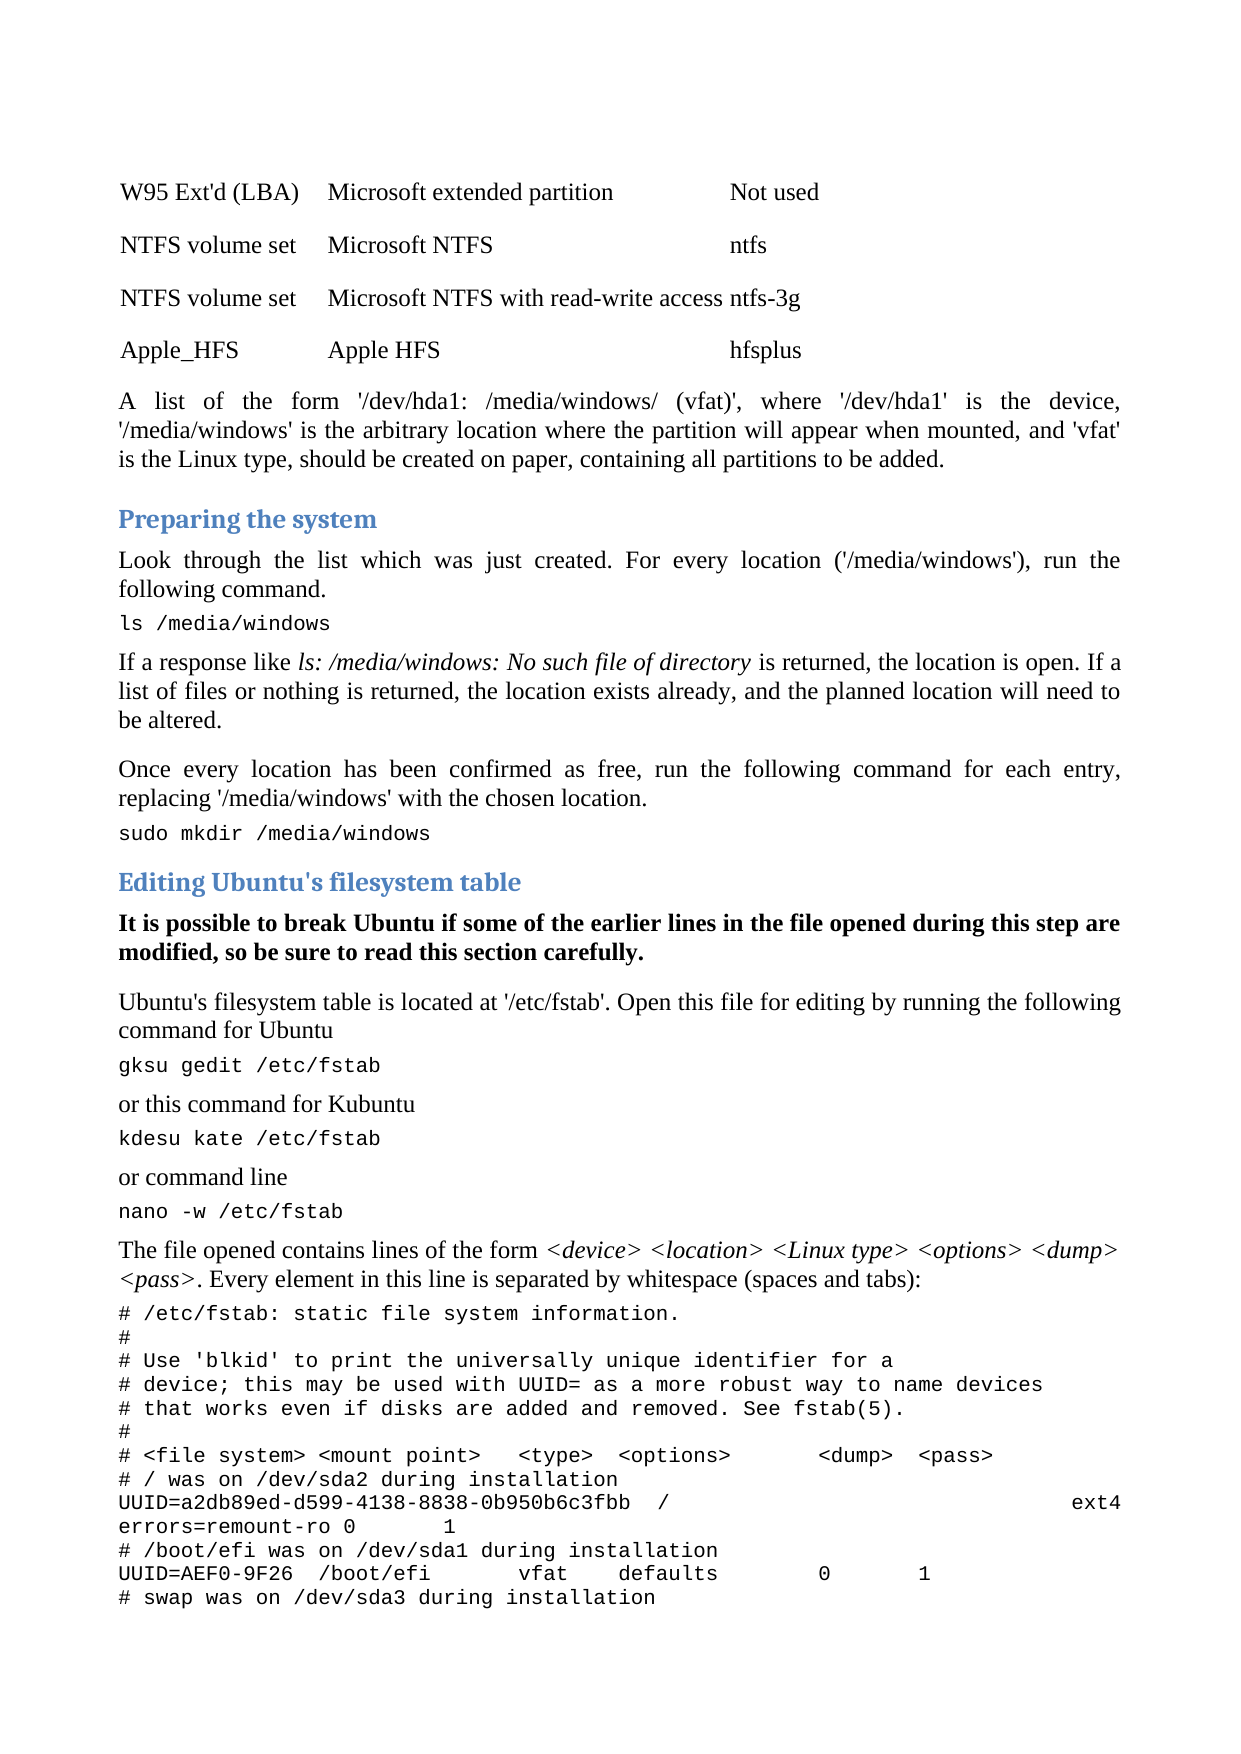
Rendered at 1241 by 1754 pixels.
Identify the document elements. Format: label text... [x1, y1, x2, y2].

subtitle Editing Ubuntu's filesystem table [118, 867, 1122, 898]
text # /boot/efi was on /dev/sda1 during installation [118, 1540, 1122, 1563]
text # Use 'blkid' to print the universally unique identifier for a [118, 1351, 1122, 1374]
table_cell NTFS volume set [118, 271, 326, 323]
text It is possible to break Ubuntu if some of the earlier lines in the file opened during this step are modified, so be sure to read this section carefully. [118, 908, 1122, 966]
table_cell Not used [728, 165, 845, 218]
text A list of the form '/dev/hda1: /media/windows/ (vfat)', where '/dev/hda1' is the device, '/media/windows' is the arbitrary location where the partition will appear when mounted, and 'vfat' is the Linux type, should be created on paper, containing all partitions to be added. [118, 386, 1122, 473]
text sudo mkdir /media/windows [118, 822, 1122, 846]
table_cell W95 Ext'd (LBA) [118, 165, 326, 218]
text # / was on /dev/sda2 during installation [118, 1469, 1122, 1492]
text kdesu kate /etc/fstab [118, 1128, 1122, 1152]
table_cell NTFS volume set [118, 218, 326, 271]
table_cell ntfs-3g [728, 271, 845, 323]
subtitle Preparing the system [118, 504, 1122, 535]
text # /etc/fstab: static file system information. [118, 1303, 1122, 1327]
table_cell Apple_HFS [118, 323, 326, 376]
table_cell [728, 113, 845, 165]
text # [118, 1421, 1122, 1445]
text ls /media/windows [118, 613, 1122, 637]
text # device; this may be used with UUID= as a more robust way to name devices [118, 1374, 1122, 1398]
table_cell [118, 113, 326, 165]
text If a response like ls: /media/windows: No such file of directory is returned, the location is open. If a list of files or nothing is returned, the location exists already, and the planned location will need to be altered. [118, 647, 1122, 734]
text # that works even if disks are added and removed. See fstab(5). [118, 1398, 1122, 1421]
text or this command for Kubuntu [118, 1089, 1122, 1118]
table_cell Microsoft NTFS [326, 218, 728, 271]
table_cell Microsoft NTFS with read-write access [326, 271, 728, 323]
table_cell [326, 113, 728, 165]
text or command line [118, 1162, 1122, 1191]
table_cell Apple HFS [326, 323, 728, 376]
text UUID=a2db89ed-d599-4138-8838-0b950b6c3fbb / ext4 errors=remount-ro 0 1 [118, 1492, 1122, 1540]
table_cell ntfs [728, 218, 845, 271]
text The file opened contains lines of the form <device> <location> <Linux type> <options> <dump> <pass>. Every element in this line is separated by whitespace (spaces and tabs): [118, 1235, 1122, 1293]
text UUID=AEF0-9F26 /boot/efi vfat defaults 0 1 [118, 1563, 1122, 1587]
table_cell Microsoft extended partition [326, 165, 728, 218]
text # swap was on /dev/sda3 during installation [118, 1587, 1122, 1611]
text nano -w /etc/fstab [118, 1201, 1122, 1225]
text Once every location has been confirmed as free, run the following command for each entry, replacing '/media/windows' with the chosen location. [118, 754, 1122, 812]
text Ubuntu's filesystem table is located at '/etc/fstab'. Open this file for editing by running the following command for Ubuntu [118, 987, 1122, 1044]
text Look through the list which was just created. For every location ('/media/windows'), run the following command. [118, 546, 1122, 603]
text # [118, 1327, 1122, 1351]
table_cell hfsplus [728, 323, 845, 376]
text # <file system> <mount point> <type> <options> <dump> <pass> [118, 1445, 1122, 1469]
text gksu gedit /etc/fstab [118, 1055, 1122, 1078]
